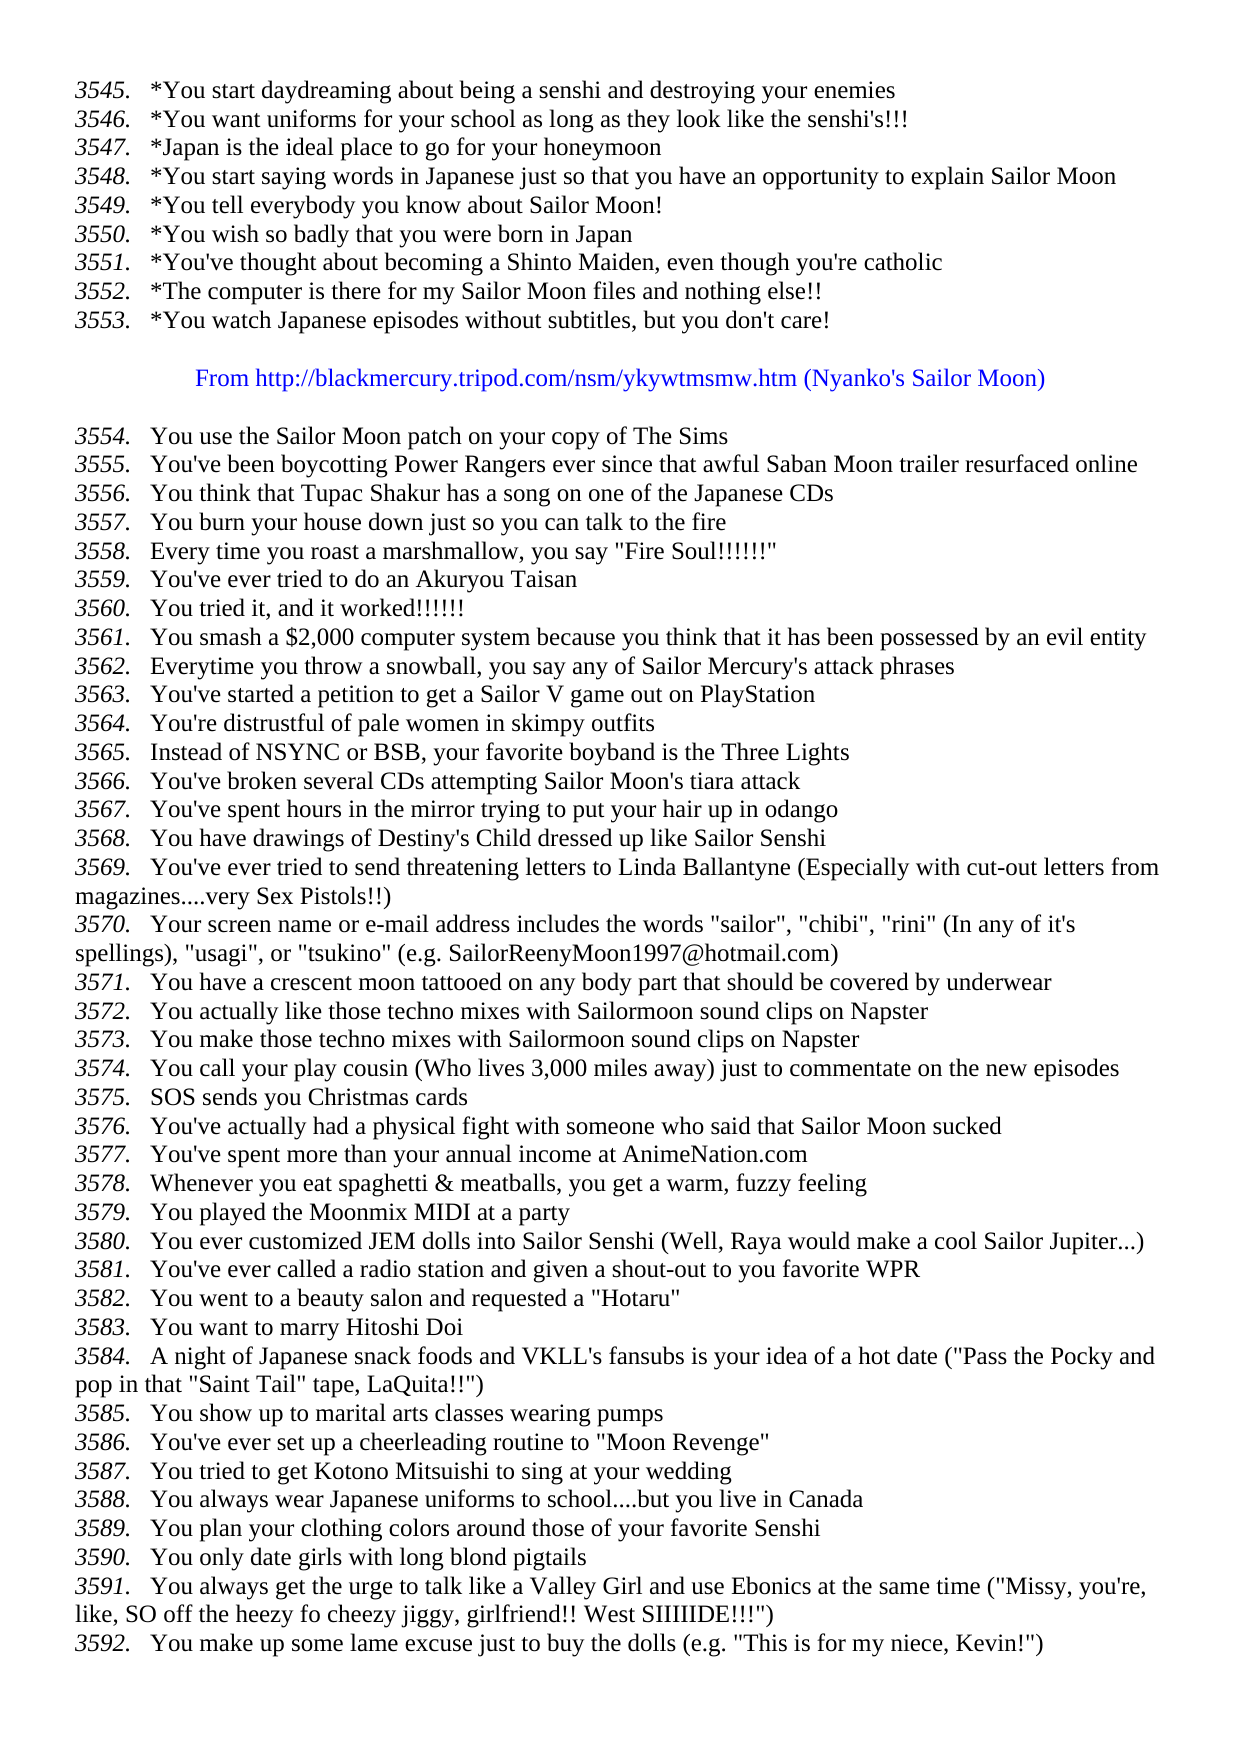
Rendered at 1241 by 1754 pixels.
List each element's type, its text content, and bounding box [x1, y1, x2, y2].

list You have drawings of Destiny's Child dressed up like Sailor Senshi [75, 823, 1165, 852]
list You played the Moonmix MIDI at a party [75, 1197, 1165, 1226]
list A night of Japanese snack foods and VKLL's fansubs is your idea of a hot date ("Pass the Pocky and pop in that "Saint Tail" tape, LaQuita!!") [75, 1341, 1165, 1398]
list You show up to marital arts classes wearing pumps [75, 1398, 1165, 1427]
list You make those techno mixes with Sailormoon sound clips on Napster [75, 1024, 1165, 1053]
list You call your play cousin (Who lives 3,000 miles away) just to commentate on the new episodes [75, 1053, 1165, 1082]
list You want to marry Hitoshi Doi [75, 1312, 1165, 1341]
list You've ever set up a cheerleading routine to "Moon Revenge" [75, 1427, 1165, 1456]
list You actually like those techno mixes with Sailormoon sound clips on Napster [75, 996, 1165, 1024]
list *You start daydreaming about being a senshi and destroying your enemies [75, 75, 1165, 104]
list You ever customized JEM dolls into Sailor Senshi (Well, Raya would make a cool Sailor Jupiter...) [75, 1226, 1165, 1254]
list You've been boycotting Power Rangers ever since that awful Saban Moon trailer resurfaced online [75, 449, 1165, 478]
list You've ever tried to do an Akuryou Taisan [75, 564, 1165, 593]
list You're distrustful of pale women in skimpy outfits [75, 708, 1165, 737]
list *You start saying words in Japanese just so that you have an opportunity to explain Sailor Moon [75, 161, 1165, 190]
list You have a crescent moon tattooed on any body part that should be covered by underwear [75, 967, 1165, 996]
list You always wear Japanese uniforms to school....but you live in Canada [75, 1484, 1165, 1513]
list SOS sends you Christmas cards [75, 1082, 1165, 1111]
list You burn your house down just so you can talk to the fire [75, 507, 1165, 536]
list Every time you roast a marshmallow, you say "Fire Soul!!!!!!" [75, 536, 1165, 564]
list *You want uniforms for your school as long as they look like the senshi's!!! [75, 104, 1165, 132]
list You tried to get Kotono Mitsuishi to sing at your wedding [75, 1456, 1165, 1484]
list You've broken several CDs attempting Sailor Moon's tiara attack [75, 766, 1165, 794]
list You've spent more than your annual income at AnimeNation.com [75, 1139, 1165, 1168]
list You've ever tried to send threatening letters to Linda Ballantyne (Especially with cut-out letters from magazines....very Sex Pistols!!) [75, 852, 1165, 909]
list You tried it, and it worked!!!!!! [75, 593, 1165, 622]
list *The computer is there for my Sailor Moon files and nothing else!! [75, 276, 1165, 305]
list *You've thought about becoming a Shinto Maiden, even though you're catholic [75, 247, 1165, 276]
list *You tell everybody you know about Sailor Moon! [75, 190, 1165, 219]
list You make up some lame excuse just to buy the dolls (e.g. "This is for my niece, Kevin!") [75, 1628, 1165, 1657]
text From http://blackmercury.tripod.com/nsm/ykywtmsmw.htm (Nyanko's Sailor Moon) [75, 363, 1165, 392]
list You plan your clothing colors around those of your favorite Senshi [75, 1513, 1165, 1542]
list You smash a $2,000 computer system because you think that it has been possessed by an evil entity [75, 622, 1165, 651]
list You've actually had a physical fight with someone who said that Sailor Moon sucked [75, 1111, 1165, 1139]
list Everytime you throw a snowball, you say any of Sailor Mercury's attack phrases [75, 651, 1165, 679]
list Instead of NSYNC or BSB, your favorite boyband is the Three Lights [75, 737, 1165, 766]
list You always get the urge to talk like a Valley Girl and use Ebonics at the same time ("Missy, you're, like, SO off the heezy fo cheezy jiggy, girlfriend!! West SIIIIIDE!!!") [75, 1571, 1165, 1628]
list You've ever called a radio station and given a shout-out to you favorite WPR [75, 1254, 1165, 1283]
list You've started a petition to get a Sailor V game out on PlayStation [75, 679, 1165, 708]
list Your screen name or e-mail address includes the words "sailor", "chibi", "rini" (In any of it's spellings), "usagi", or "tsukino" (e.g. SailorReenyMoon1997@hotmail.com) [75, 909, 1165, 967]
list *You wish so badly that you were born in Japan [75, 219, 1165, 247]
list You've spent hours in the mirror trying to put your hair up in odango [75, 794, 1165, 823]
list *Japan is the ideal place to go for your honeymoon [75, 132, 1165, 161]
list You went to a beauty salon and requested a "Hotaru" [75, 1283, 1165, 1312]
list You use the Sailor Moon patch on your copy of The Sims [75, 421, 1165, 449]
list You only date girls with long blond pigtails [75, 1542, 1165, 1571]
list *You watch Japanese episodes without subtitles, but you don't care! [75, 305, 1165, 334]
list Whenever you eat spaghetti & meatballs, you get a warm, fuzzy feeling [75, 1168, 1165, 1197]
list You think that Tupac Shakur has a song on one of the Japanese CDs [75, 478, 1165, 507]
